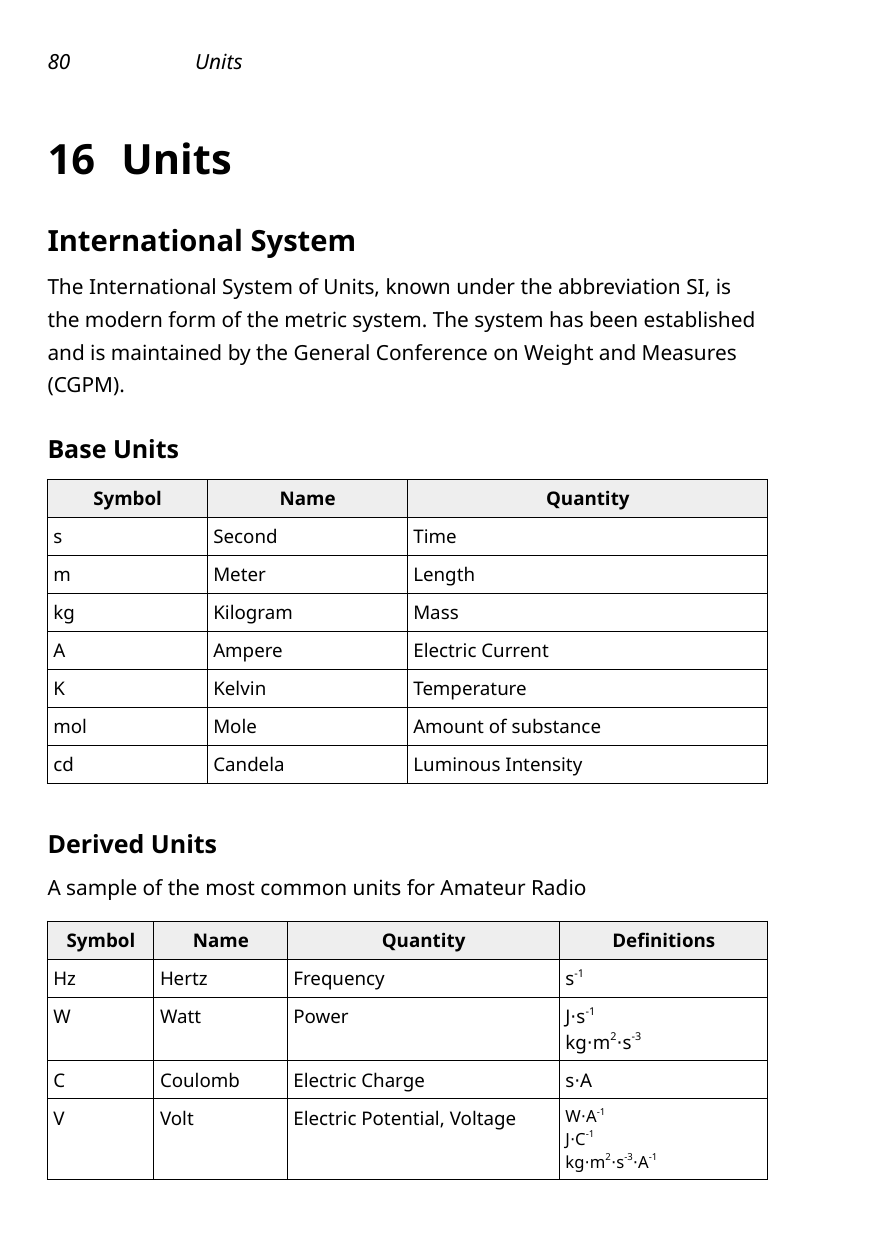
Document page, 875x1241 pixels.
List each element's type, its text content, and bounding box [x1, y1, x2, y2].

table_cell Electric Current [408, 632, 767, 669]
table_cell Mass [408, 594, 767, 631]
table_cell Ampere [208, 632, 407, 669]
table_cell W [48, 998, 153, 1060]
table_cell J⋅s-1 kg⋅m2⋅s-3 [560, 998, 767, 1060]
table_cell Power [288, 998, 559, 1060]
table_cell Temperature [408, 670, 767, 707]
table_cell Electric Potential, Voltage [288, 1099, 559, 1179]
table_cell s⋅A [560, 1061, 767, 1098]
table_cell cd [48, 746, 207, 783]
table_cell Frequency [288, 960, 559, 997]
text A sample of the most common units for Amateur Radio [47, 873, 768, 902]
table_cell Hz [48, 960, 153, 997]
table_cell Kilogram [208, 594, 407, 631]
subtitle Base Units [47, 432, 768, 466]
table_cell C [48, 1061, 153, 1098]
table_header Symbol [48, 922, 153, 959]
table_cell Luminous Intensity [408, 746, 767, 783]
table_cell s [48, 518, 207, 555]
table_cell V [48, 1099, 153, 1179]
table_cell kg [48, 594, 207, 631]
subtitle International System [47, 220, 768, 260]
table_cell Volt [154, 1099, 287, 1179]
table_cell Watt [154, 998, 287, 1060]
table_cell Meter [208, 556, 407, 593]
table_cell Length [408, 556, 767, 593]
table_cell Kelvin [208, 670, 407, 707]
subtitle Units [47, 130, 768, 187]
table_cell W⋅A-1 J⋅C-1 kg⋅m2⋅s-3⋅A-1 [560, 1099, 767, 1179]
table_cell m [48, 556, 207, 593]
table_cell Coulomb [154, 1061, 287, 1098]
table_cell A [48, 632, 207, 669]
table_cell Mole [208, 708, 407, 745]
table_header Definitions [560, 922, 767, 959]
table_header Name [154, 922, 287, 959]
table_header Quantity [288, 922, 559, 959]
subtitle Derived Units [47, 827, 768, 861]
table_cell Second [208, 518, 407, 555]
table_header Name [208, 480, 407, 517]
table_cell K [48, 670, 207, 707]
table_cell Electric Charge [288, 1061, 559, 1098]
table_cell mol [48, 708, 207, 745]
table_cell Time [408, 518, 767, 555]
table_cell s-1 [560, 960, 767, 997]
table_header Quantity [408, 480, 767, 517]
text The International System of Units, known under the abbreviation SI, is the modern form of the metric system. The system has been established and is maintained by the General Conference on Weight and Measures (CGPM). [47, 272, 768, 399]
table_cell Candela [208, 746, 407, 783]
table_cell Amount of substance [408, 708, 767, 745]
table_header Symbol [48, 480, 207, 517]
table_cell Hertz [154, 960, 287, 997]
